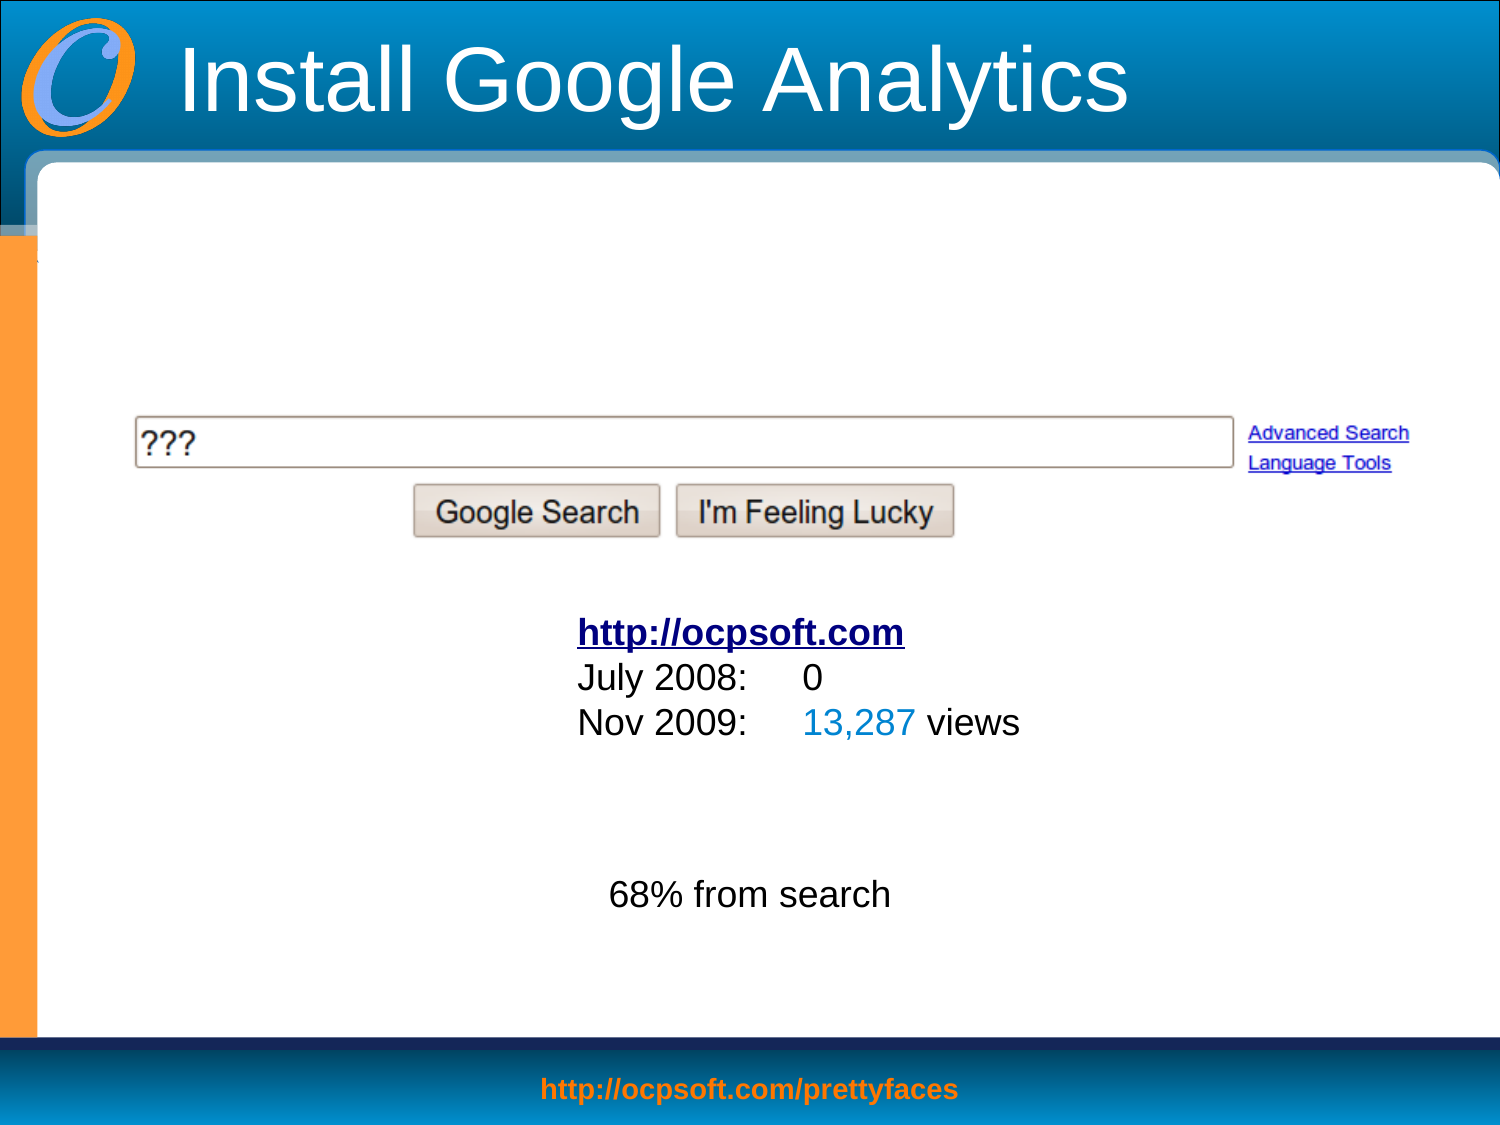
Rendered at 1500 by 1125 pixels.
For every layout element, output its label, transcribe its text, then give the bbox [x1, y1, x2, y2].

text_box 68% from search [562, 862, 938, 923]
text_box http://ocpsoft.com July 2008: 0 Nov 2009: 13,287 views [562, 600, 1201, 751]
title Install Google Analytics [162, 11, 1463, 138]
picture [112, 399, 1436, 555]
picture [22, 19, 135, 136]
